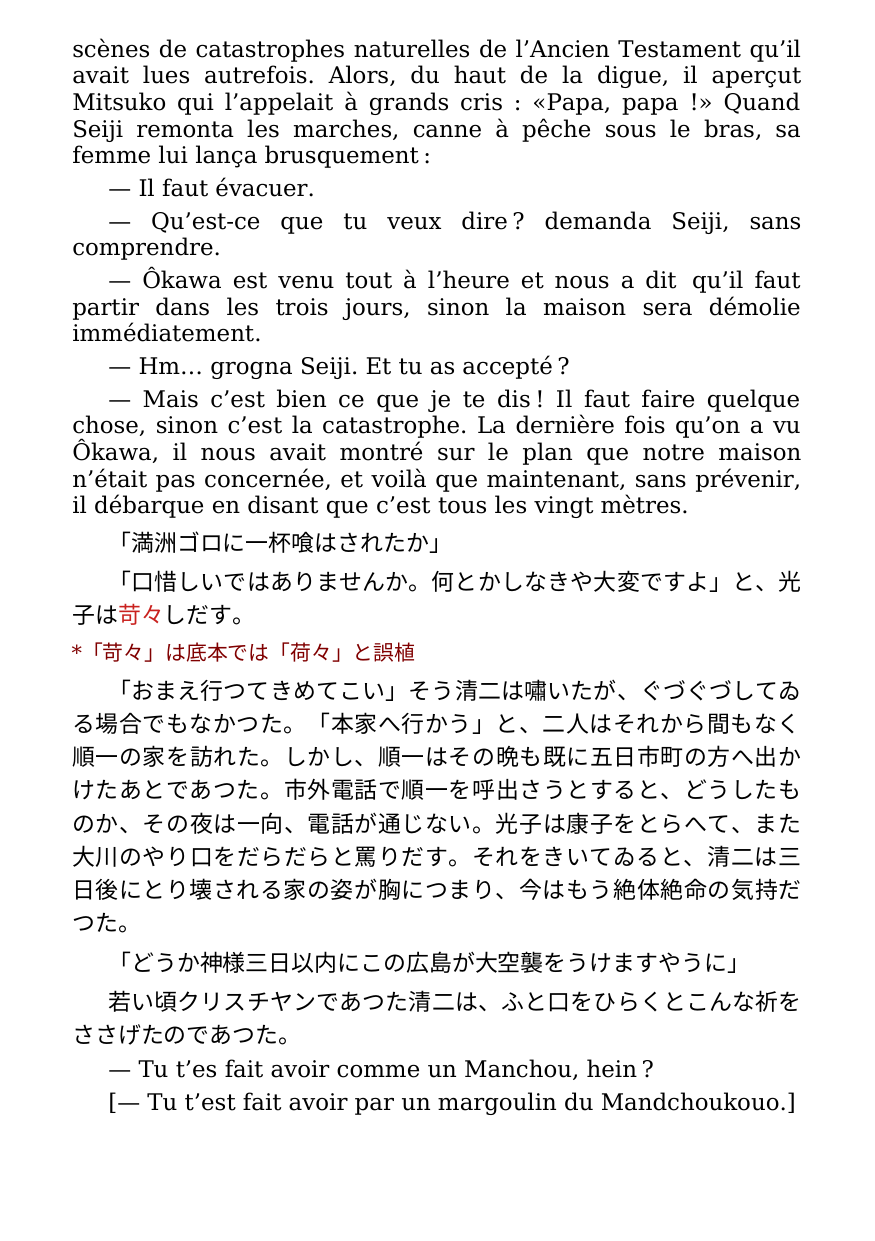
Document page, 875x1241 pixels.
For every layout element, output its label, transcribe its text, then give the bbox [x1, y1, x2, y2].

text — Mais c’est bien ce que je te dis ! Il faut faire quelque chose, sinon c’est la catastrophe. La dernière fois qu’on a vu Ôkawa, il nous avait montré sur le plan que notre maison n’était pas concernée, et voilà que maintenant, sans prévenir, il débarque en disant que c’est tous les vingt mètres. [72, 386, 802, 519]
text — Hm… grogna Seiji. Et tu as accepté ? [72, 353, 802, 380]
text scènes de catastrophes naturelles de l’Ancien Testament qu’il avait lues autrefois. Alors, du haut de la digue, il aperçut Mitsuko qui l’appelait à grands cris : «Papa, papa !» Quand Seiji remonta les marches, canne à pêche sous le bras, sa femme lui lança brusquement : [72, 36, 802, 169]
text 若い頃クリスチヤンであつた清二は、ふと口をひらくとこんな祈をささげたのであつた。 [72, 984, 802, 1050]
text 「口惜しいではありませんか。何とかしなきや大変ですよ」と、光子は苛々しだす。 [72, 564, 802, 631]
text — Qu’est-ce que tu veux dire ? demanda Seiji, sans comprendre. [72, 208, 802, 261]
text 「どうか神様三日以内にこの広島が大空襲をうけますやうに」 [72, 944, 802, 978]
text — Tu t’es fait avoir comme un Manchou, hein ? [72, 1056, 802, 1083]
text 「満洲ゴロに一杯喰はされたか」 [72, 525, 802, 558]
text [— Tu t’est fait avoir par un margoulin du Mandchoukouo.] [72, 1089, 802, 1115]
text — Il faut évacuer. [72, 175, 802, 202]
text *「苛々」は底本では「荷々」と誤植 [71, 637, 803, 667]
text 「おまえ行つてきめてこい」そう清二は嘯いたが、ぐづぐづしてゐる場合でもなかつた。「本家へ行かう」と、二人はそれから間もなく順一の家を訪れた。しかし、順一はその晩も既に五日市町の方へ出かけたあとであつた。市外電話で順一を呼出さうとすると、どうしたものか、その夜は一向、電話が通じない。光子は康子をとらへて、また大川のやり口をだらだらと罵りだす。それをきいてゐると、清二は三日後にとり壊される家の姿が胸につまり、今はもう絶体絶命の気持だつた。 [72, 673, 802, 938]
text — Ôkawa est venu tout à l’heure et nous a dit qu’il faut partir dans les trois jours, sinon la maison sera démolie immédiatement. [72, 267, 802, 347]
